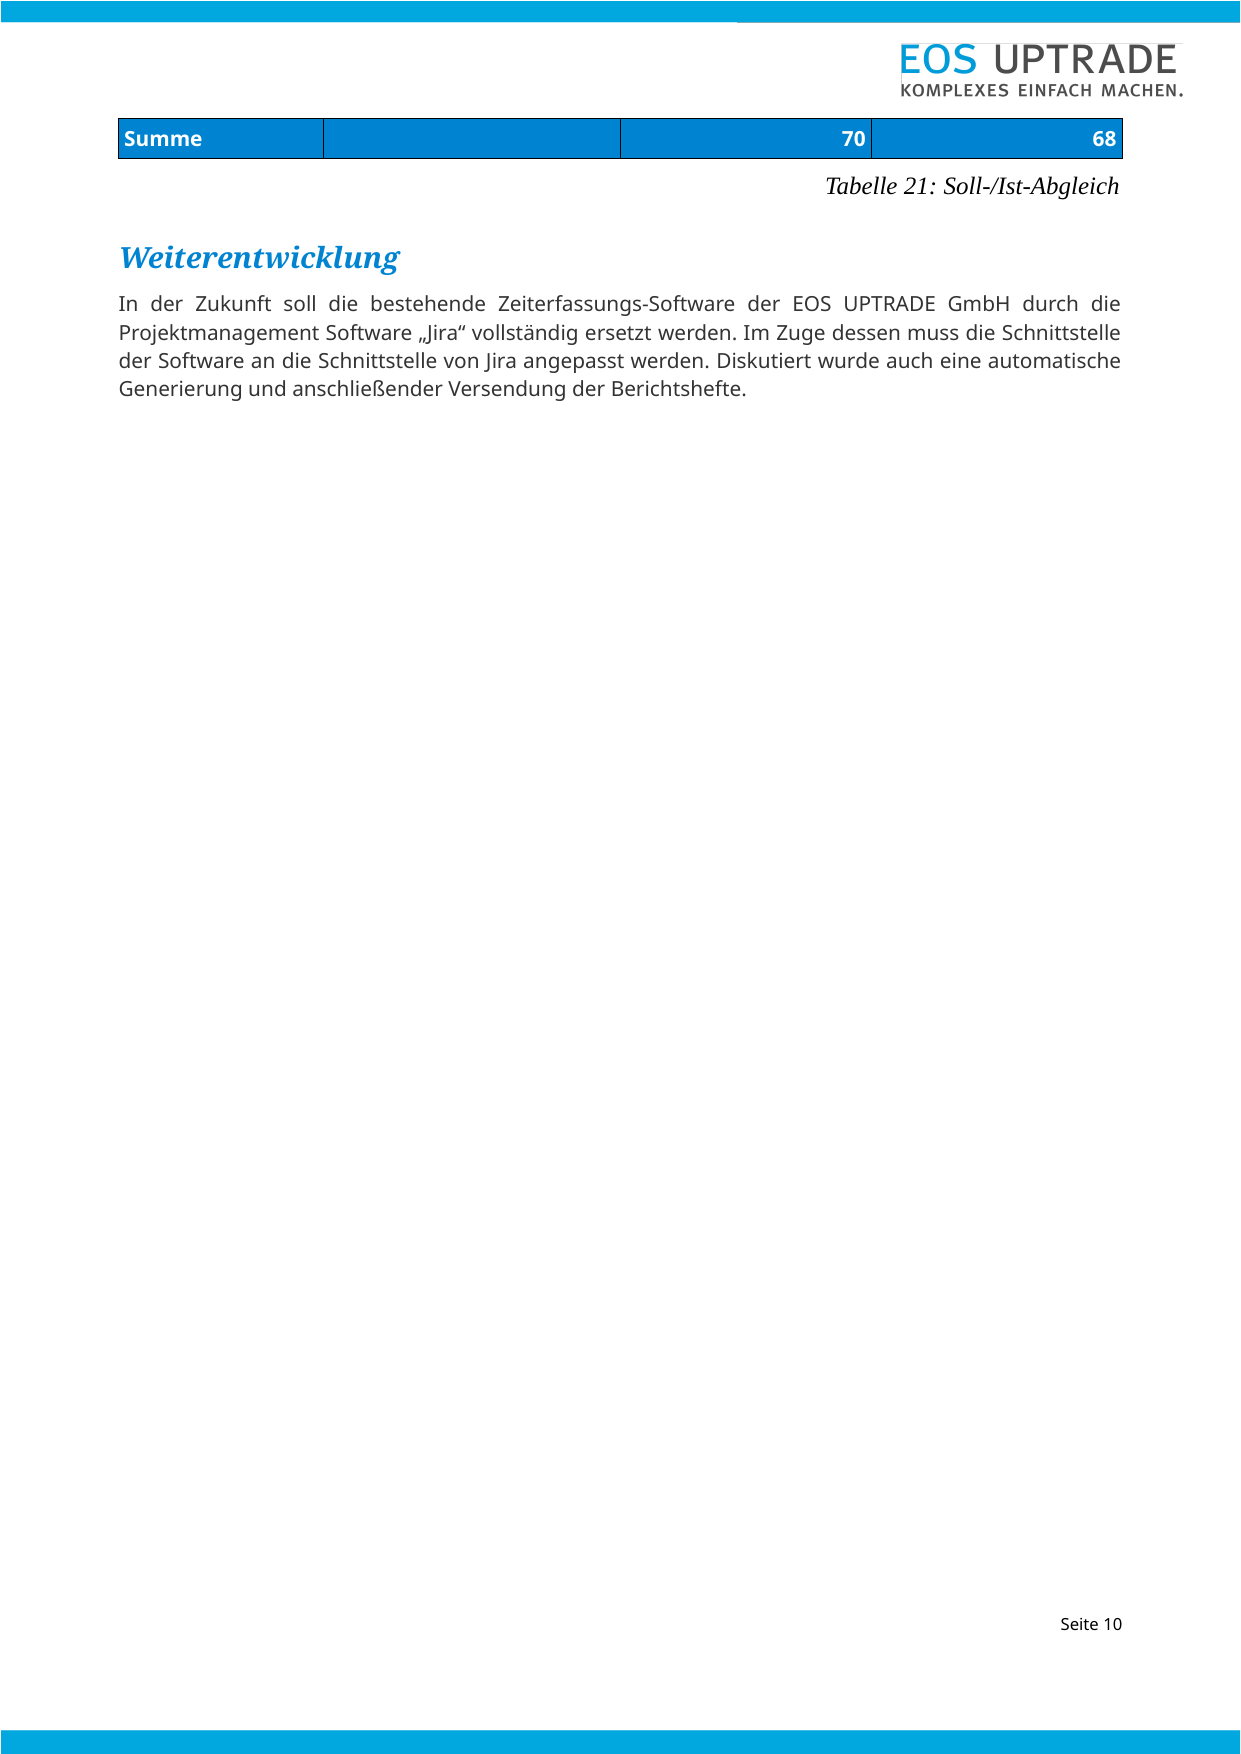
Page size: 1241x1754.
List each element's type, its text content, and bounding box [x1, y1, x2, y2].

table_cell Summe [119, 119, 323, 158]
table_cell [324, 119, 620, 158]
table_cell 70 [621, 119, 871, 158]
picture [1, 23, 1240, 1730]
text In der Zukunft soll die bestehende Zeiterfassungs-Software der EOS UPTRADE GmbH durch die Projektmanagement Software „Jira“ vollständig ersetzt werden. Im Zuge dessen muss die Schnittstelle der Software an die Schnittstelle von Jira angepasst werden. Diskutiert wurde auch eine automatische Generierung und anschließender Versendung der Berichtshefte. [118, 289, 1122, 403]
text Tabelle 21: Soll-/Ist-Abgleich [118, 171, 1122, 199]
table_cell 68 [872, 119, 1122, 158]
subtitle Weiterentwicklung [118, 237, 1122, 277]
